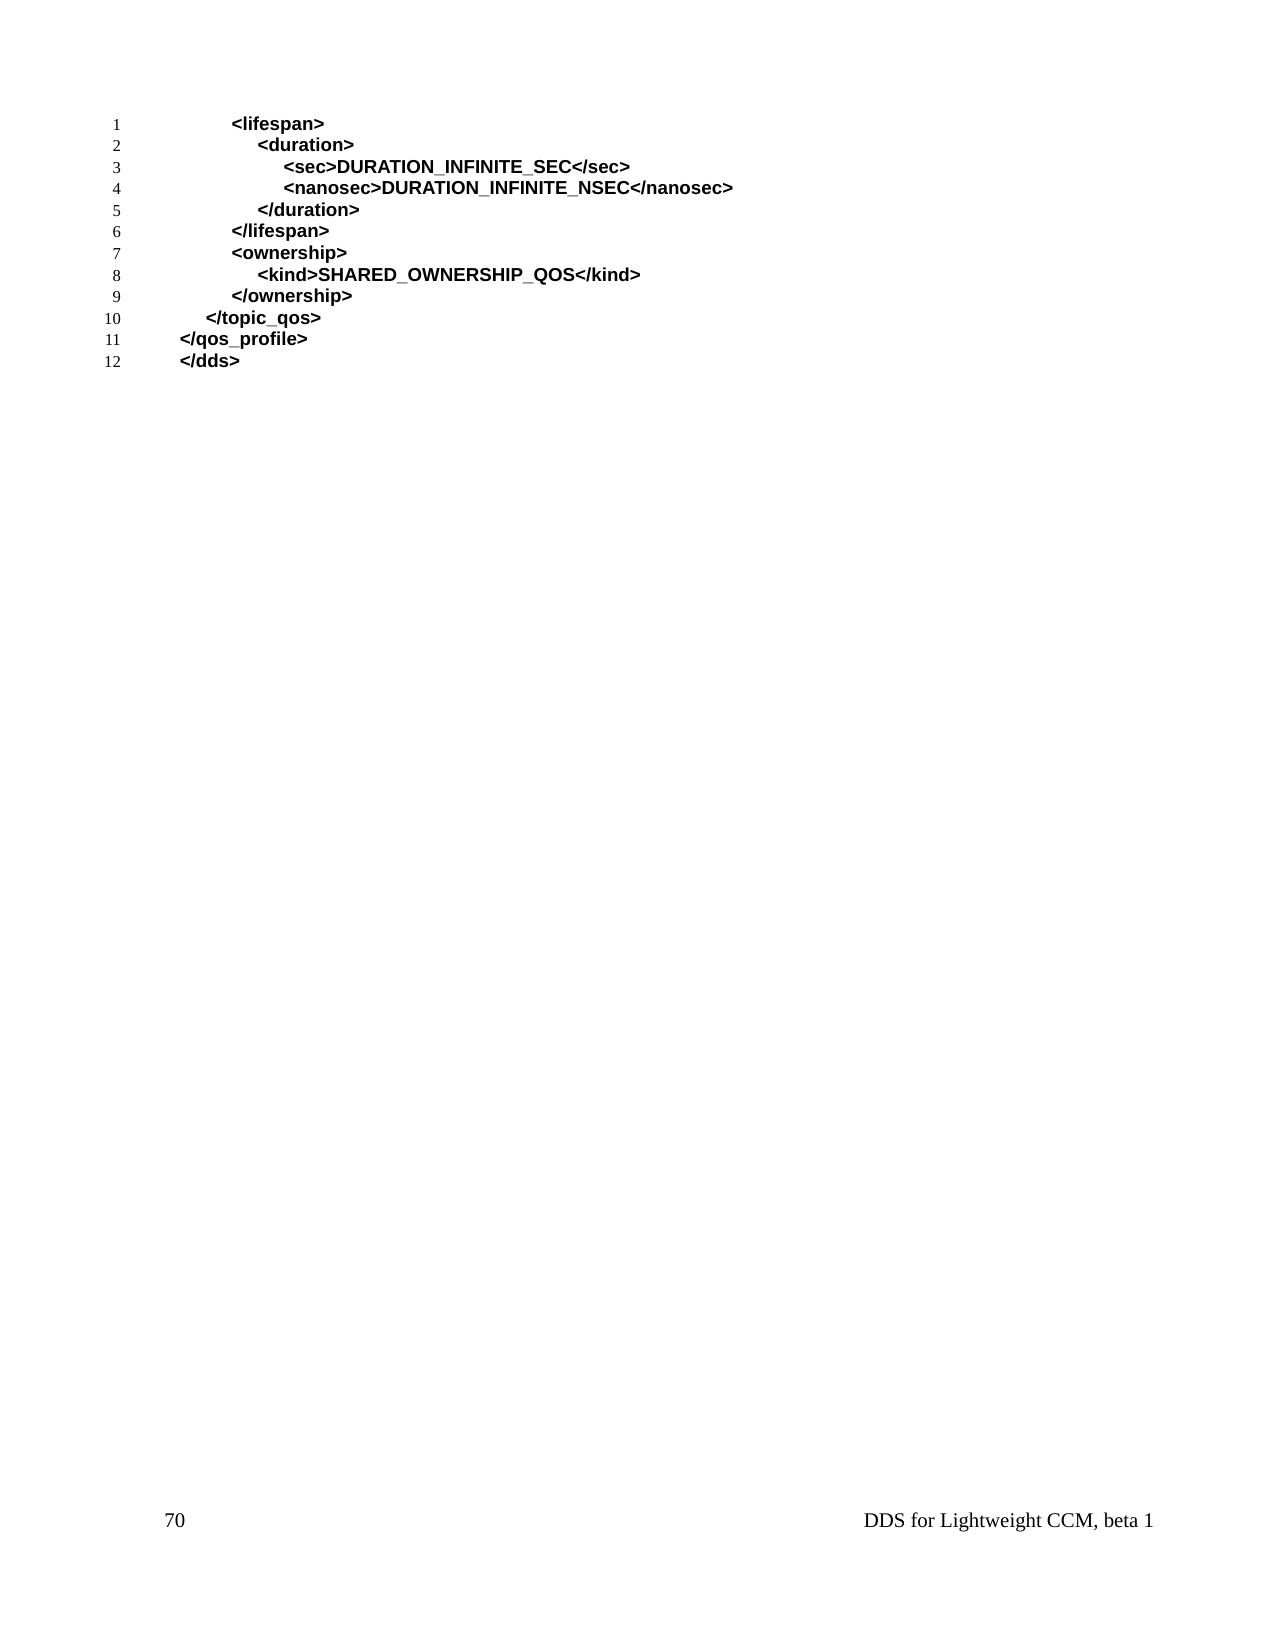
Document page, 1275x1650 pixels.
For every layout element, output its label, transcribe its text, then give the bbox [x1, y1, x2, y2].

text <duration> [179, 134, 1200, 156]
text <lifespan> [179, 112, 1200, 134]
text <kind>SHARED_OWNERSHIP_QOS</kind> [179, 263, 1200, 285]
text </ownership> [179, 285, 1200, 307]
text <sec>DURATION_INFINITE_SEC</sec> [179, 156, 1200, 177]
text </lifespan> [179, 220, 1200, 242]
text <ownership> [179, 242, 1200, 263]
text </qos_profile> [179, 328, 1200, 350]
text <nanosec>DURATION_INFINITE_NSEC</nanosec> [179, 177, 1200, 199]
text </dds> [179, 350, 1200, 371]
text </duration> [179, 199, 1200, 220]
text </topic_qos> [179, 307, 1200, 328]
